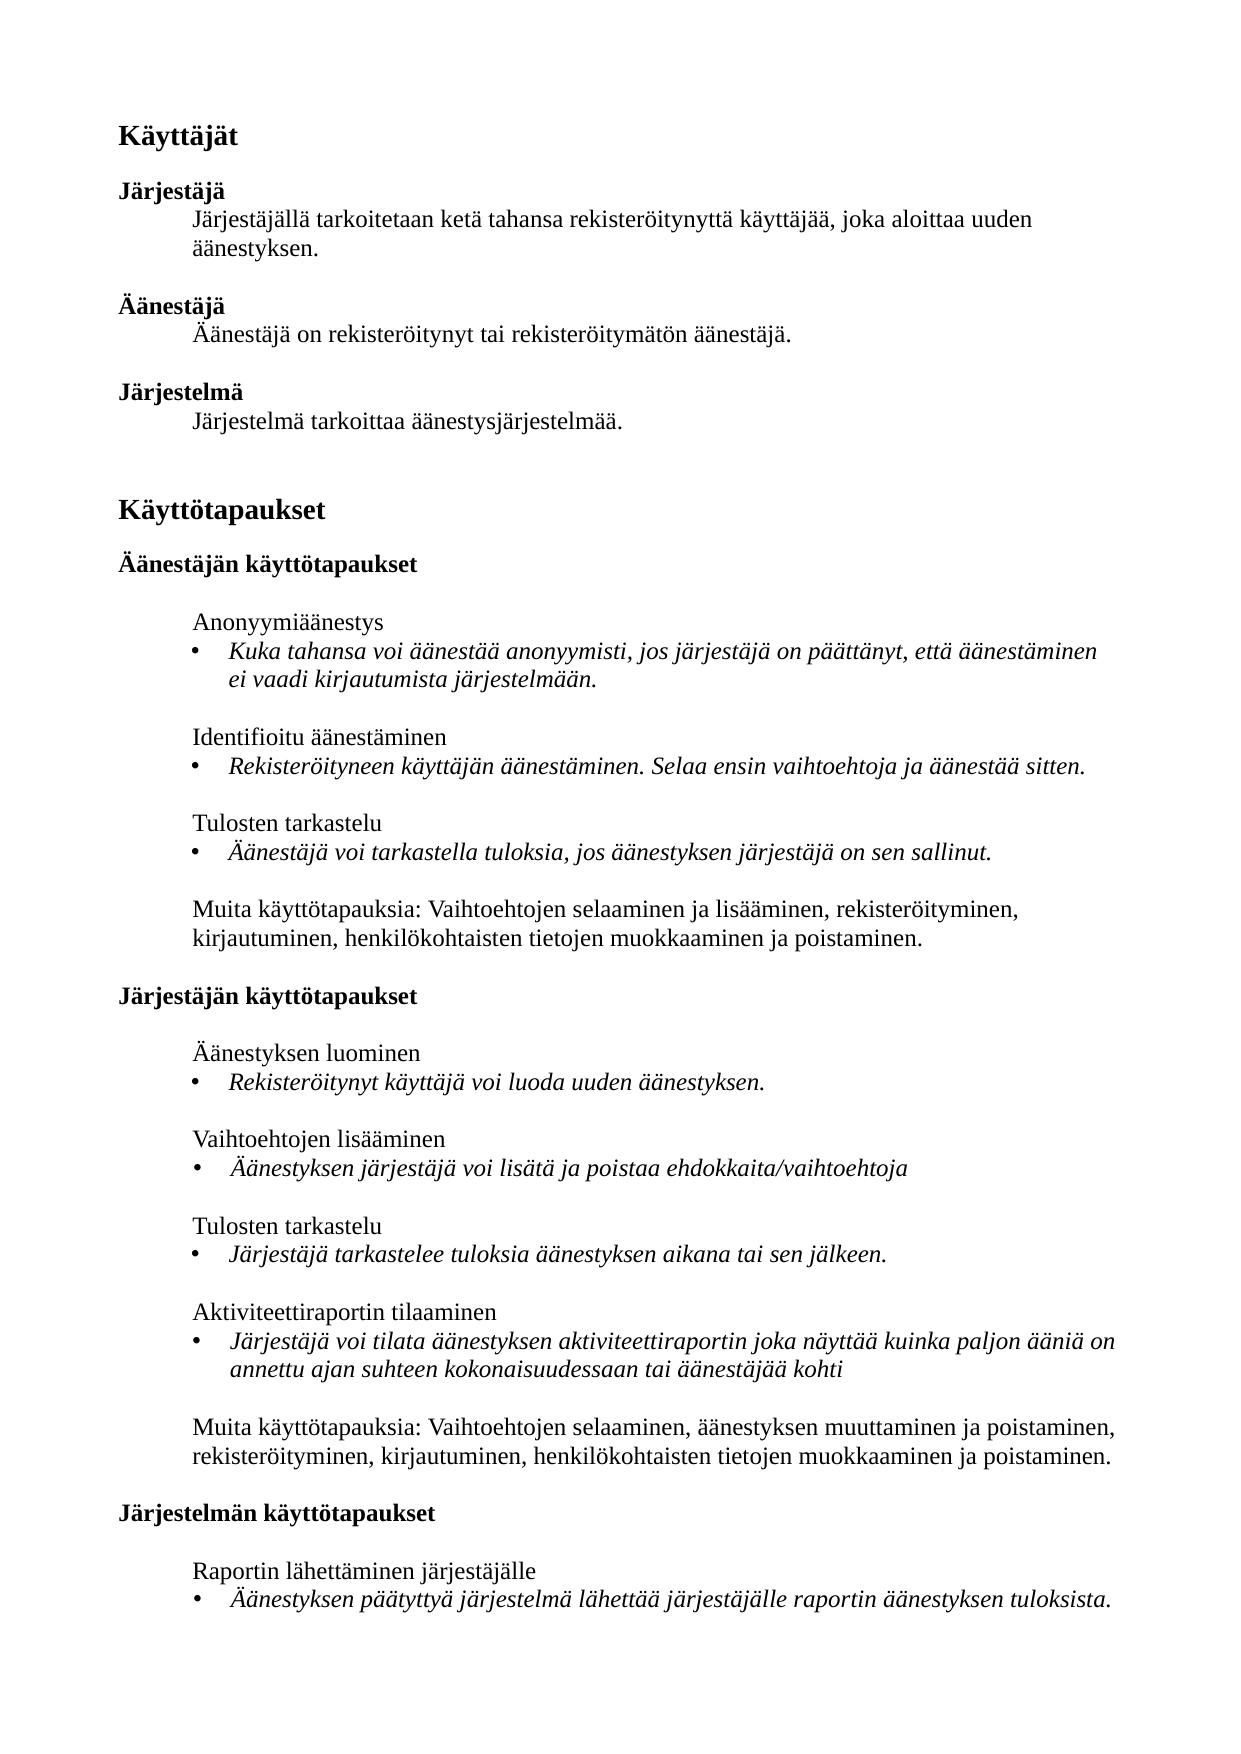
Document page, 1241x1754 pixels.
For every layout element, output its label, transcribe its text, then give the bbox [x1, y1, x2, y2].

list Järjestäjä tarkastelee tuloksia äänestyksen aikana tai sen jälkeen. [191, 1239, 1122, 1268]
text Muita käyttötapauksia: Vaihtoehtojen selaaminen ja lisääminen, rekisteröityminen, kirjautuminen, henkilökohtaisten tietojen muokkaaminen ja poistaminen. [192, 894, 1122, 952]
text Anonyymiäänestys [118, 607, 1122, 636]
text Käyttäjät [118, 118, 1122, 152]
text Äänestäjä [118, 291, 1122, 319]
text Äänestäjä on rekisteröitynyt tai rekisteröitymätön äänestäjä. [118, 319, 1122, 348]
text Äänestyksen luominen [118, 1038, 1122, 1067]
text Muita käyttötapauksia: Vaihtoehtojen selaaminen, äänestyksen muuttaminen ja poistaminen, rekisteröityminen, kirjautuminen, henkilökohtaisten tietojen muokkaaminen ja poistaminen. [118, 1412, 1122, 1469]
text Aktiviteettiraportin tilaaminen [118, 1297, 1122, 1326]
text Käyttötapaukset [118, 492, 1122, 526]
text Tulosten tarkastelu [118, 1211, 1122, 1239]
text Tulosten tarkastelu [118, 808, 1122, 837]
list Kuka tahansa voi äänestää anonyymisti, jos järjestäjä on päättänyt, että äänestäminen ei vaadi kirjautumista järjestelmään. [191, 636, 1122, 693]
text Järjestelmän käyttötapaukset [118, 1498, 1122, 1527]
list Järjestäjä voi tilata äänestyksen aktiviteettiraportin joka näyttää kuinka paljon ääniä on annettu ajan suhteen kokonaisuudessaan tai äänestäjää kohti [192, 1326, 1122, 1383]
list Rekisteröityneen käyttäjän äänestäminen. Selaa ensin vaihtoehtoja ja äänestää sitten. [191, 751, 1122, 779]
text Vaihtoehtojen lisääminen [118, 1124, 1122, 1153]
text Järjestelmä tarkoittaa äänestysjärjestelmää. [118, 406, 1122, 434]
list Äänestäjä voi tarkastella tuloksia, jos äänestyksen järjestäjä on sen sallinut. [191, 837, 1122, 866]
text Raportin lähettäminen järjestäjälle [118, 1556, 1122, 1584]
list Rekisteröitynyt käyttäjä voi luoda uuden äänestyksen. [191, 1067, 1122, 1096]
text Äänestäjän käyttötapaukset [118, 549, 1122, 578]
list Äänestyksen järjestäjä voi lisätä ja poistaa ehdokkaita/vaihtoehtoja [193, 1153, 1122, 1182]
text Järjestäjä [118, 176, 1122, 204]
text Järjestelmä [118, 377, 1122, 406]
text Järjestäjällä tarkoitetaan ketä tahansa rekisteröitynyttä käyttäjää, joka aloittaa uuden äänestyksen. [118, 204, 1122, 262]
text Järjestäjän käyttötapaukset [118, 981, 1122, 1009]
list Äänestyksen päätyttyä järjestelmä lähettää järjestäjälle raportin äänestyksen tuloksista. [193, 1584, 1122, 1613]
text Identifioitu äänestäminen [118, 722, 1122, 751]
